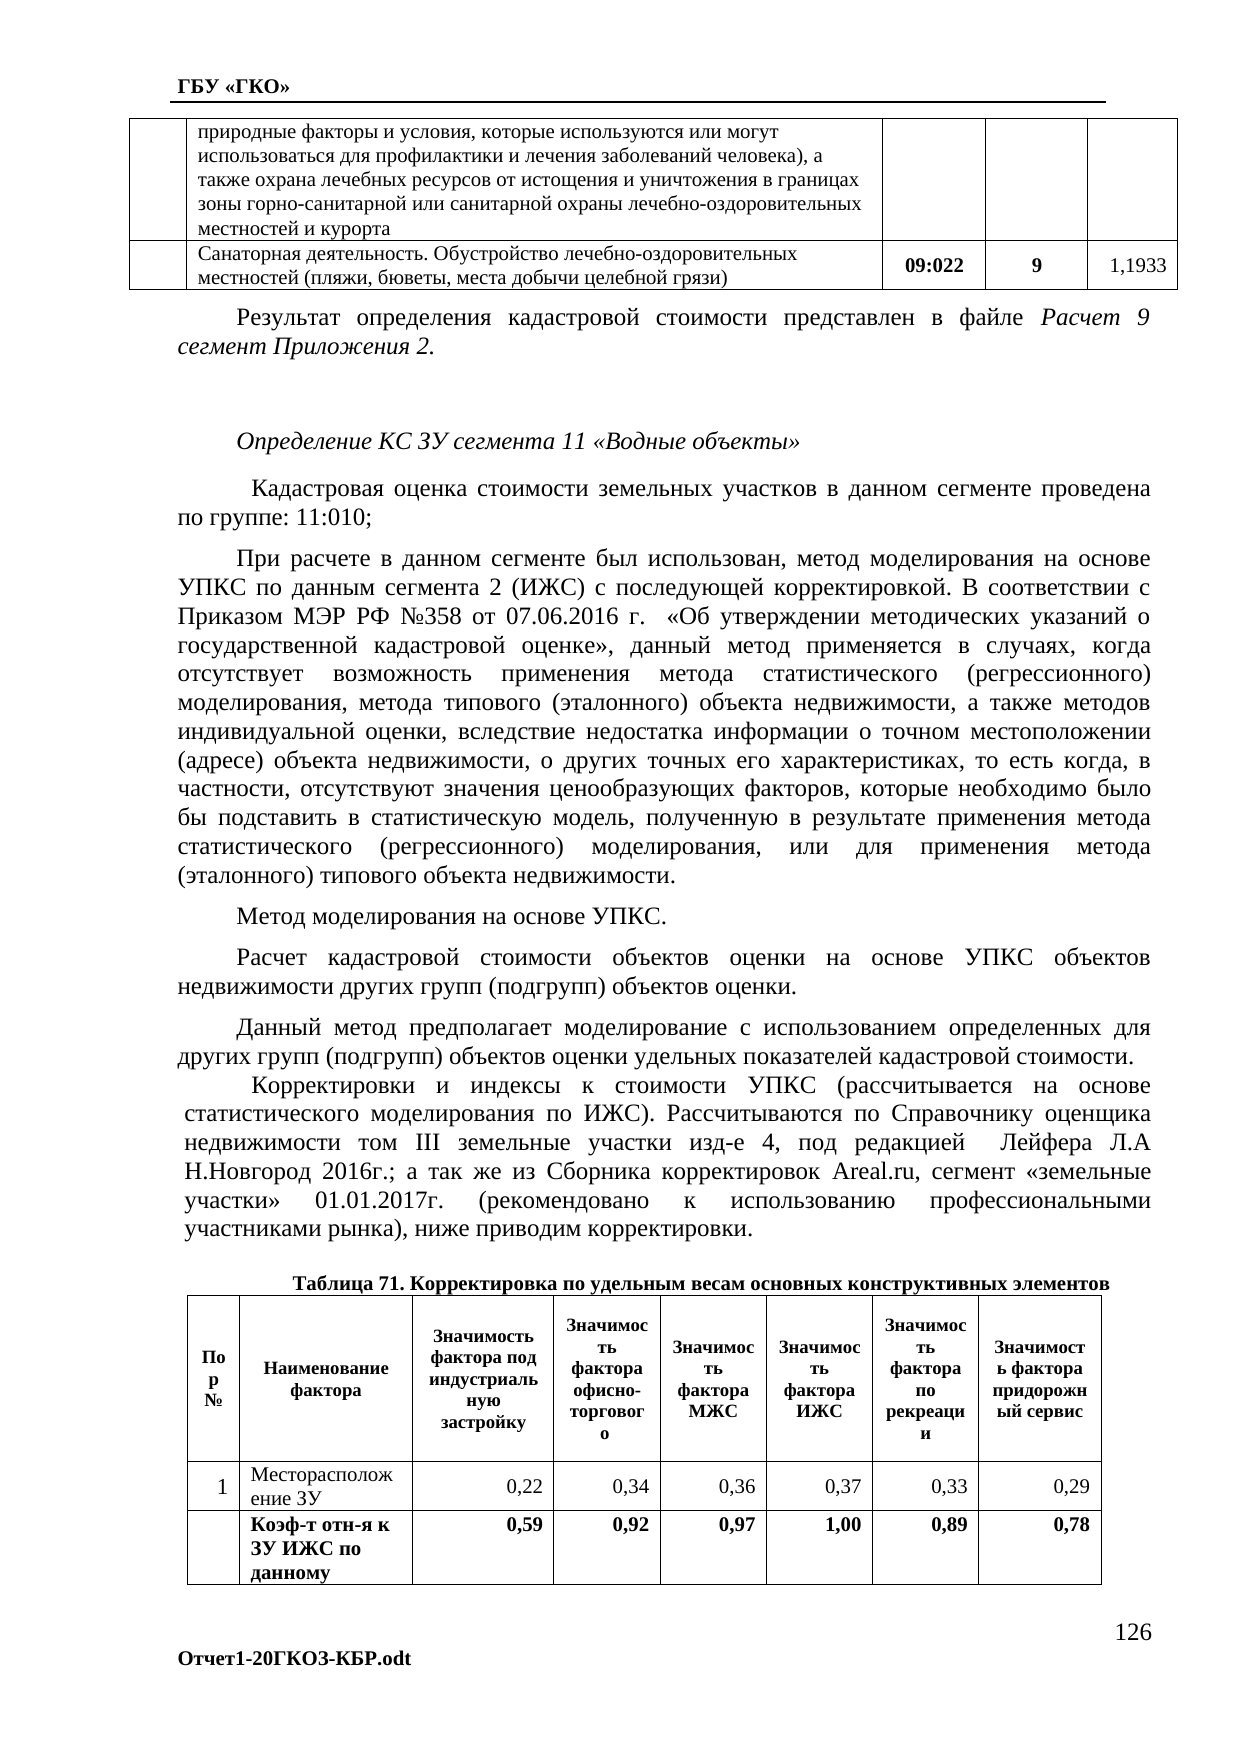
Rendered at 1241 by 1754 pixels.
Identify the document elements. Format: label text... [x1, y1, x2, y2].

table_cell 09:022 [883, 241, 985, 289]
table_cell 0,22 [413, 1462, 553, 1510]
table_cell [130, 241, 186, 289]
table_cell 0,59 [413, 1511, 553, 1584]
table_cell 0,29 [979, 1462, 1101, 1510]
text При расчете в данном сегменте был использован, метод моделирования на основе УПКС по данным сегмента 2 (ИЖС) с последующей корректировкой. В соответствии с Приказом МЭР РФ №358 от 07.06.2016 г. «Об утверждении методических указаний о государственной кадастровой оценке», данный метод применяется в случаях, когда отсутствует возможность применения метода статистического (регрессионного) моделирования, метода типового (эталонного) объекта недвижимости, а также методов индивидуальной оценки, вследствие недостатка информации о точном местоположении (адресе) объекта недвижимости, о других точных его характеристиках, то есть когда, в частности, отсутствуют значения ценообразующих факторов, которые необходимо было бы подставить в статистическую модель, полученную в результате применения метода статистического (регрессионного) моделирования, или для применения метода (эталонного) типового объекта недвижимости. [177, 543, 1152, 888]
table_cell [986, 119, 1087, 239]
table_cell Коэф-т отн-я к ЗУ ИЖС по данному [240, 1511, 412, 1584]
text Метод моделирования на основе УПКС. [177, 901, 1152, 930]
table_cell 0,33 [873, 1462, 978, 1510]
text Расчет кадастровой стоимости объектов оценки на основе УПКС объектов недвижимости других групп (подгрупп) объектов оценки. [177, 942, 1152, 1000]
table_header Пор № [188, 1296, 239, 1461]
table_cell Месторасположение ЗУ [240, 1462, 412, 1510]
table_cell 9 [986, 241, 1087, 289]
table_header Значимость фактора по рекреации [873, 1296, 978, 1461]
table_cell [883, 119, 985, 239]
table_header Значимость фактора ИЖС [767, 1296, 872, 1461]
table_cell [1088, 119, 1177, 239]
text Кадастровая оценка стоимости земельных участков в данном сегменте проведена по группе: 11:010; [177, 473, 1152, 531]
text Корректировки и индексы к стоимости УПКС (рассчитывается на основе статистического моделирования по ИЖС). Рассчитываются по Справочнику оценщика недвижимости том III земельные участки изд-е 4, под редакцией Лейфера Л.А Н.Новгород 2016г.; а так же из Сборника корректировок Areal.ru, сегмент «земельные участки» 01.01.2017г. (рекомендовано к использованию профессиональными участниками рынка), ниже приводим корректировки. [184, 1070, 1152, 1242]
text Данный метод предполагает моделирование с использованием определенных для других групп (подгрупп) объектов оценки удельных показателей кадастровой стоимости. [177, 1012, 1152, 1070]
table_header Значимость фактора офисно-торгового [554, 1296, 660, 1461]
table_cell [188, 1511, 239, 1584]
table_cell 1,00 [767, 1511, 872, 1584]
table_cell 0,37 [767, 1462, 872, 1510]
table_cell [130, 119, 186, 239]
table_cell 0,36 [661, 1462, 766, 1510]
table_cell 1,1933 [1088, 241, 1177, 289]
table_cell природные факторы и условия, которые используются или могут использоваться для профилактики и лечения заболеваний человека), а также охрана лечебных ресурсов от истощения и уничтожения в границах зоны горно-санитарной или санитарной охраны лечебно-оздоровительных местностей и курорта [187, 119, 882, 239]
table_cell Санаторная деятельность. Обустройство лечебно-оздоровительных местностей (пляжи, бюветы, места добычи целебной грязи) [187, 241, 882, 289]
table_cell 0,92 [554, 1511, 660, 1584]
text Результат определения кадастровой стоимости представлен в файле Расчет 9 сегмент Приложения 2. [177, 302, 1152, 360]
table_cell 0,78 [979, 1511, 1101, 1584]
table_cell 0,34 [554, 1462, 660, 1510]
table_cell 0,97 [661, 1511, 766, 1584]
table_cell 1 [188, 1462, 239, 1510]
table_cell 0,89 [873, 1511, 978, 1584]
subtitle Определение КС ЗУ сегмента 11 «Водные объекты» [177, 426, 1152, 455]
text Таблица 71. Корректировка по удельным весам основных конструктивных элементов [184, 1271, 1152, 1295]
table_header Наименование фактора [240, 1296, 412, 1461]
table_header Значимость фактора под индустриальную застройку [413, 1296, 553, 1461]
table_header Значимость фактора МЖС [661, 1296, 766, 1461]
table_header Значимость фактора придорожный сервис [979, 1296, 1101, 1461]
